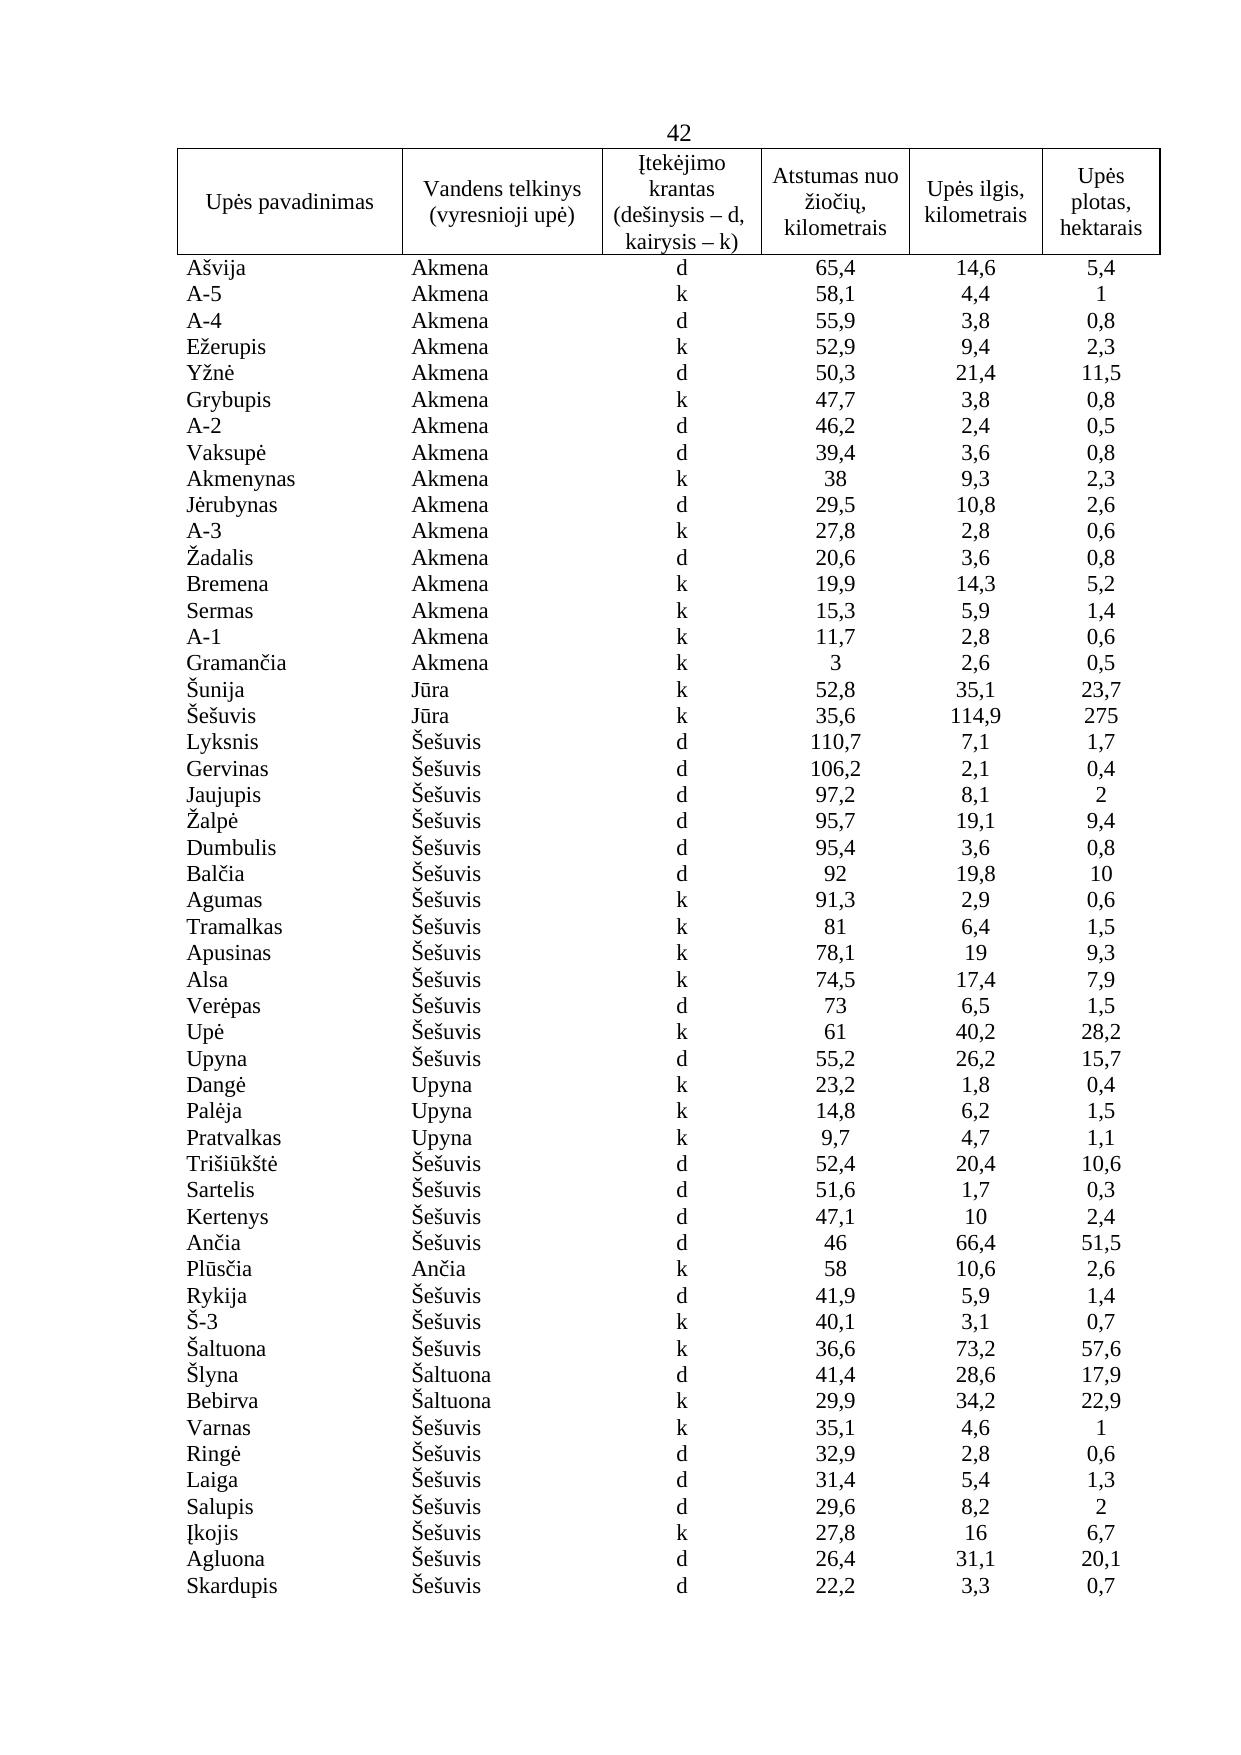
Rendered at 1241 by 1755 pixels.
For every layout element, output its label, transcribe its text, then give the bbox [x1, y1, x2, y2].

table_cell Agumas [177, 887, 402, 913]
table_cell Akmena [402, 623, 602, 649]
table_cell Akmena [402, 386, 602, 412]
table_cell 9,3 [909, 465, 1042, 491]
table_cell d [602, 1545, 762, 1572]
table_cell 2,3 [1042, 333, 1160, 359]
table_cell 4,4 [909, 280, 1042, 307]
table_cell Akmena [402, 570, 602, 597]
table_cell k [602, 939, 762, 966]
table_cell d [602, 544, 762, 570]
table_cell Pratvalkas [177, 1124, 402, 1150]
table_cell 7,9 [1042, 966, 1160, 992]
table_cell Gervinas [177, 755, 402, 781]
table_cell 14,8 [762, 1098, 909, 1124]
table_cell d [602, 755, 762, 781]
table_cell 22,9 [1042, 1387, 1160, 1414]
table_cell 0,8 [1042, 544, 1160, 570]
table_cell Rykija [177, 1282, 402, 1308]
table_cell Ašvija [177, 255, 402, 280]
table_cell 2,8 [909, 518, 1042, 544]
table_cell Bremena [177, 570, 402, 597]
table_cell 58 [762, 1256, 909, 1282]
table_cell Akmena [402, 255, 602, 280]
table_cell 9,7 [762, 1124, 909, 1150]
table_cell d [602, 860, 762, 887]
table_cell Šlyna [177, 1361, 402, 1387]
table_cell 11,5 [1042, 360, 1160, 386]
table_cell Akmena [402, 544, 602, 570]
table_cell 34,2 [909, 1387, 1042, 1414]
table_cell 41,9 [762, 1282, 909, 1308]
table_cell 2,9 [909, 887, 1042, 913]
table_cell d [602, 360, 762, 386]
table_cell 74,5 [762, 966, 909, 992]
table_cell d [602, 834, 762, 860]
table_cell 19,1 [909, 808, 1042, 834]
table_cell 1,7 [1042, 729, 1160, 755]
table_cell d [602, 412, 762, 438]
table_cell 2 [1042, 1493, 1160, 1519]
table_cell k [602, 280, 762, 307]
table_cell 0,6 [1042, 1440, 1160, 1466]
table_cell k [602, 1519, 762, 1545]
table_cell d [602, 781, 762, 807]
table_cell 0,4 [1042, 1071, 1160, 1097]
table_cell Jūra [402, 676, 602, 702]
table_cell 47,7 [762, 386, 909, 412]
table_cell 3,3 [909, 1572, 1042, 1598]
table_cell k [602, 465, 762, 491]
table_cell 1,4 [1042, 1282, 1160, 1308]
table_cell Dangė [177, 1071, 402, 1097]
table_cell 73,2 [909, 1335, 1042, 1361]
table_cell 27,8 [762, 1519, 909, 1545]
table_cell 46 [762, 1229, 909, 1256]
table_cell k [602, 649, 762, 676]
table_cell Šešuvis [402, 1414, 602, 1440]
table_cell 52,4 [762, 1150, 909, 1176]
table_cell Šaltuona [177, 1335, 402, 1361]
table_cell d [602, 808, 762, 834]
table_cell 5,4 [909, 1466, 1042, 1493]
table_cell 28,2 [1042, 1018, 1160, 1045]
table_cell 114,9 [909, 702, 1042, 728]
table_cell Šešuvis [402, 834, 602, 860]
table_cell Šešuvis [402, 1519, 602, 1545]
table_cell Šešuvis [402, 1045, 602, 1071]
table_cell Šešuvis [402, 729, 602, 755]
table_cell Alsa [177, 966, 402, 992]
table_cell k [602, 518, 762, 544]
table_cell Akmena [402, 518, 602, 544]
table_cell 47,1 [762, 1203, 909, 1229]
table_cell A-2 [177, 412, 402, 438]
table_cell Upyna [402, 1124, 602, 1150]
table_cell Akmena [402, 280, 602, 307]
table_cell Akmena [402, 360, 602, 386]
table_cell 1,4 [1042, 597, 1160, 623]
table_cell Įkojis [177, 1519, 402, 1545]
table_cell 0,3 [1042, 1176, 1160, 1203]
table_cell Upė [177, 1018, 402, 1045]
table_cell Šešuvis [402, 1572, 602, 1598]
table_cell k [602, 1308, 762, 1334]
table_cell d [602, 1045, 762, 1071]
table_cell 1,8 [909, 1071, 1042, 1097]
table_cell 0,6 [1042, 518, 1160, 544]
table_cell d [602, 255, 762, 280]
table_cell 9,4 [1042, 808, 1160, 834]
table_cell 5,9 [909, 1282, 1042, 1308]
table_cell 1,5 [1042, 1098, 1160, 1124]
table_cell d [602, 1361, 762, 1387]
table_cell Šešuvis [402, 1018, 602, 1045]
table_cell k [602, 570, 762, 597]
table_cell 52,8 [762, 676, 909, 702]
table_cell Sermas [177, 597, 402, 623]
table_cell 0,7 [1042, 1308, 1160, 1334]
table_cell Akmena [402, 491, 602, 518]
table_cell d [602, 1150, 762, 1176]
table_cell 97,2 [762, 781, 909, 807]
table_cell Grybupis [177, 386, 402, 412]
table_cell Akmena [402, 597, 602, 623]
table_cell Šešuvis [402, 1545, 602, 1572]
table_cell 23,2 [762, 1071, 909, 1097]
table_cell d [602, 729, 762, 755]
table_cell Varnas [177, 1414, 402, 1440]
table_cell k [602, 1018, 762, 1045]
table_cell 1,7 [909, 1176, 1042, 1203]
table_cell 275 [1042, 702, 1160, 728]
table_cell Ančia [402, 1256, 602, 1282]
table_cell Balčia [177, 860, 402, 887]
table_cell Šešuvis [402, 781, 602, 807]
table_cell 15,7 [1042, 1045, 1160, 1071]
table_cell 2,6 [1042, 491, 1160, 518]
table_cell 57,6 [1042, 1335, 1160, 1361]
table_cell 1 [1042, 280, 1160, 307]
table_header Įtekėjimo krantas (dešinysis – d, kairysis – k) [603, 149, 761, 254]
table_cell 0,8 [1042, 439, 1160, 465]
table_cell d [602, 307, 762, 333]
table_cell d [602, 1572, 762, 1598]
table_cell Jaujupis [177, 781, 402, 807]
table_cell 2,8 [909, 1440, 1042, 1466]
table_cell 73 [762, 992, 909, 1018]
table_cell Šešuvis [402, 1308, 602, 1334]
table_cell 1 [1042, 1414, 1160, 1440]
table_cell Yžnė [177, 360, 402, 386]
table_cell Bebirva [177, 1387, 402, 1414]
table_cell Gramančia [177, 649, 402, 676]
table_cell 110,7 [762, 729, 909, 755]
table_cell 1,5 [1042, 913, 1160, 939]
table_cell Ančia [177, 1229, 402, 1256]
table_cell 95,4 [762, 834, 909, 860]
table_cell 3,1 [909, 1308, 1042, 1334]
table_cell k [602, 1335, 762, 1361]
table_cell Akmena [402, 307, 602, 333]
table_cell 14,6 [909, 255, 1042, 280]
table_cell Žalpė [177, 808, 402, 834]
table_cell 27,8 [762, 518, 909, 544]
table_cell 29,5 [762, 491, 909, 518]
table_cell Šešuvis [402, 1282, 602, 1308]
table_cell k [602, 1098, 762, 1124]
table_cell 3,8 [909, 386, 1042, 412]
table_cell Akmena [402, 439, 602, 465]
table_cell d [602, 1466, 762, 1493]
table_cell Jėrubynas [177, 491, 402, 518]
table_cell A-5 [177, 280, 402, 307]
table_cell 31,1 [909, 1545, 1042, 1572]
table_header Upės plotas, hektarais [1043, 149, 1159, 254]
table_cell Laiga [177, 1466, 402, 1493]
table_cell Agluona [177, 1545, 402, 1572]
table_cell A-4 [177, 307, 402, 333]
table_cell 17,4 [909, 966, 1042, 992]
table_cell Šaltuona [402, 1387, 602, 1414]
table_cell k [602, 333, 762, 359]
table_cell d [602, 1229, 762, 1256]
table_cell Ežerupis [177, 333, 402, 359]
table_cell 6,4 [909, 913, 1042, 939]
table_cell 0,6 [1042, 887, 1160, 913]
table_cell 19 [909, 939, 1042, 966]
table_cell k [602, 1124, 762, 1150]
table_cell 35,1 [762, 1414, 909, 1440]
table_cell 91,3 [762, 887, 909, 913]
table_cell 32,9 [762, 1440, 909, 1466]
table_cell 58,1 [762, 280, 909, 307]
table_cell 41,4 [762, 1361, 909, 1387]
table_cell Vaksupė [177, 439, 402, 465]
table_cell 61 [762, 1018, 909, 1045]
table_cell 3,6 [909, 544, 1042, 570]
table_cell 0,8 [1042, 834, 1160, 860]
table_cell 9,4 [909, 333, 1042, 359]
table_cell 0,4 [1042, 755, 1160, 781]
table_cell 46,2 [762, 412, 909, 438]
table_cell 9,3 [1042, 939, 1160, 966]
table_cell 15,3 [762, 597, 909, 623]
table_cell 39,4 [762, 439, 909, 465]
table_cell 0,7 [1042, 1572, 1160, 1598]
table_header Upės pavadinimas [178, 149, 402, 254]
table_cell k [602, 1387, 762, 1414]
table_cell A-3 [177, 518, 402, 544]
table_cell Kertenys [177, 1203, 402, 1229]
table_cell 4,7 [909, 1124, 1042, 1150]
table_cell 2,4 [1042, 1203, 1160, 1229]
table_cell 23,7 [1042, 676, 1160, 702]
table_cell 20,6 [762, 544, 909, 570]
table_cell Akmena [402, 465, 602, 491]
table_cell 35,1 [909, 676, 1042, 702]
table_cell Šešuvis [402, 966, 602, 992]
table_cell Ringė [177, 1440, 402, 1466]
table_cell 6,2 [909, 1098, 1042, 1124]
table_cell 19,8 [909, 860, 1042, 887]
table_cell 0,5 [1042, 412, 1160, 438]
table_cell Š-3 [177, 1308, 402, 1334]
table_cell k [602, 623, 762, 649]
table_cell 2,3 [1042, 465, 1160, 491]
table_cell Šunija [177, 676, 402, 702]
table_cell 1,3 [1042, 1466, 1160, 1493]
table_cell 36,6 [762, 1335, 909, 1361]
table_cell 3,8 [909, 307, 1042, 333]
table_cell 2,1 [909, 755, 1042, 781]
table_cell k [602, 597, 762, 623]
table_cell Šešuvis [402, 808, 602, 834]
table_cell Šešuvis [177, 702, 402, 728]
table_cell Šešuvis [402, 913, 602, 939]
table_cell 2 [1042, 781, 1160, 807]
table_cell 8,2 [909, 1493, 1042, 1519]
table_cell Šešuvis [402, 860, 602, 887]
table_cell 29,9 [762, 1387, 909, 1414]
table_cell 10,6 [1042, 1150, 1160, 1176]
table_cell Šešuvis [402, 755, 602, 781]
table_cell 2,6 [909, 649, 1042, 676]
table_cell 16 [909, 1519, 1042, 1545]
table_cell d [602, 1493, 762, 1519]
table_cell Šaltuona [402, 1361, 602, 1387]
table_cell d [602, 1282, 762, 1308]
table_cell 0,6 [1042, 623, 1160, 649]
table_cell d [602, 491, 762, 518]
table_cell Akmena [402, 649, 602, 676]
table_cell 2,8 [909, 623, 1042, 649]
table_cell 8,1 [909, 781, 1042, 807]
table_cell 55,2 [762, 1045, 909, 1071]
table_cell Žadalis [177, 544, 402, 570]
table_cell Palėja [177, 1098, 402, 1124]
table_cell k [602, 702, 762, 728]
table_cell Šešuvis [402, 1466, 602, 1493]
table_cell 52,9 [762, 333, 909, 359]
table_cell Šešuvis [402, 1203, 602, 1229]
table_cell 19,9 [762, 570, 909, 597]
table_cell 5,2 [1042, 570, 1160, 597]
table_cell Lyksnis [177, 729, 402, 755]
table_cell Jūra [402, 702, 602, 728]
table_cell k [602, 1256, 762, 1282]
table_header Atstumas nuo žiočių, kilometrais [762, 149, 909, 254]
table_cell 10,8 [909, 491, 1042, 518]
table_cell 20,4 [909, 1150, 1042, 1176]
table_cell k [602, 676, 762, 702]
table_cell Salupis [177, 1493, 402, 1519]
table_cell 29,6 [762, 1493, 909, 1519]
table_cell Skardupis [177, 1572, 402, 1598]
table_cell Šešuvis [402, 939, 602, 966]
table_cell Šešuvis [402, 1229, 602, 1256]
table_cell Tramalkas [177, 913, 402, 939]
table_cell Verėpas [177, 992, 402, 1018]
table_cell Akmena [402, 412, 602, 438]
table_cell d [602, 992, 762, 1018]
table_header Upės ilgis, kilometrais [910, 149, 1042, 254]
table_cell 1,1 [1042, 1124, 1160, 1150]
table_cell 50,3 [762, 360, 909, 386]
table_cell 92 [762, 860, 909, 887]
table_cell 26,4 [762, 1545, 909, 1572]
table_cell k [602, 913, 762, 939]
table_cell Akmena [402, 333, 602, 359]
table_cell d [602, 1203, 762, 1229]
table_cell 3,6 [909, 439, 1042, 465]
table_cell 4,6 [909, 1414, 1042, 1440]
table_cell d [602, 1176, 762, 1203]
table_cell Sartelis [177, 1176, 402, 1203]
table_cell k [602, 1071, 762, 1097]
table_cell 78,1 [762, 939, 909, 966]
table_cell k [602, 966, 762, 992]
table_cell 2,4 [909, 412, 1042, 438]
table_cell 55,9 [762, 307, 909, 333]
table_cell 0,5 [1042, 649, 1160, 676]
table_cell d [602, 439, 762, 465]
table_cell k [602, 386, 762, 412]
table_cell 38 [762, 465, 909, 491]
table_cell 17,9 [1042, 1361, 1160, 1387]
table_cell Plūsčia [177, 1256, 402, 1282]
table_cell Apusinas [177, 939, 402, 966]
table_cell 2,6 [1042, 1256, 1160, 1282]
table_cell Šešuvis [402, 1440, 602, 1466]
table_cell 35,6 [762, 702, 909, 728]
table_cell 5,9 [909, 597, 1042, 623]
table_cell 6,7 [1042, 1519, 1160, 1545]
table_cell Upyna [402, 1098, 602, 1124]
table_cell 11,7 [762, 623, 909, 649]
table_cell Šešuvis [402, 1335, 602, 1361]
table_cell Trišiūkštė [177, 1150, 402, 1176]
table_cell Akmenynas [177, 465, 402, 491]
table_cell 3 [762, 649, 909, 676]
table_cell 7,1 [909, 729, 1042, 755]
table_cell 22,2 [762, 1572, 909, 1598]
table_cell Šešuvis [402, 1150, 602, 1176]
table_cell k [602, 1414, 762, 1440]
table_cell 31,4 [762, 1466, 909, 1493]
table_cell Dumbulis [177, 834, 402, 860]
table_cell 21,4 [909, 360, 1042, 386]
table_cell Šešuvis [402, 1176, 602, 1203]
table_cell 106,2 [762, 755, 909, 781]
table_cell 20,1 [1042, 1545, 1160, 1572]
table_cell 6,5 [909, 992, 1042, 1018]
table_cell 40,1 [762, 1308, 909, 1334]
table_cell 10,6 [909, 1256, 1042, 1282]
table_cell 3,6 [909, 834, 1042, 860]
table_cell k [602, 887, 762, 913]
table_cell 10 [1042, 860, 1160, 887]
table_cell 51,6 [762, 1176, 909, 1203]
table_cell 28,6 [909, 1361, 1042, 1387]
table_cell 14,3 [909, 570, 1042, 597]
table_cell 26,2 [909, 1045, 1042, 1071]
table_cell 10 [909, 1203, 1042, 1229]
table_cell Šešuvis [402, 887, 602, 913]
table_cell Šešuvis [402, 1493, 602, 1519]
table_cell 0,8 [1042, 386, 1160, 412]
table_cell 81 [762, 913, 909, 939]
table_cell 51,5 [1042, 1229, 1160, 1256]
table_cell Upyna [177, 1045, 402, 1071]
table_cell 0,8 [1042, 307, 1160, 333]
table_cell 95,7 [762, 808, 909, 834]
table_cell 1,5 [1042, 992, 1160, 1018]
table_cell 65,4 [762, 255, 909, 280]
table_cell Upyna [402, 1071, 602, 1097]
table_cell 66,4 [909, 1229, 1042, 1256]
table_cell 40,2 [909, 1018, 1042, 1045]
table_header Vandens telkinys (vyresnioji upė) [403, 149, 602, 254]
table_cell 5,4 [1042, 255, 1160, 280]
table_cell d [602, 1440, 762, 1466]
table_cell Šešuvis [402, 992, 602, 1018]
table_cell A-1 [177, 623, 402, 649]
